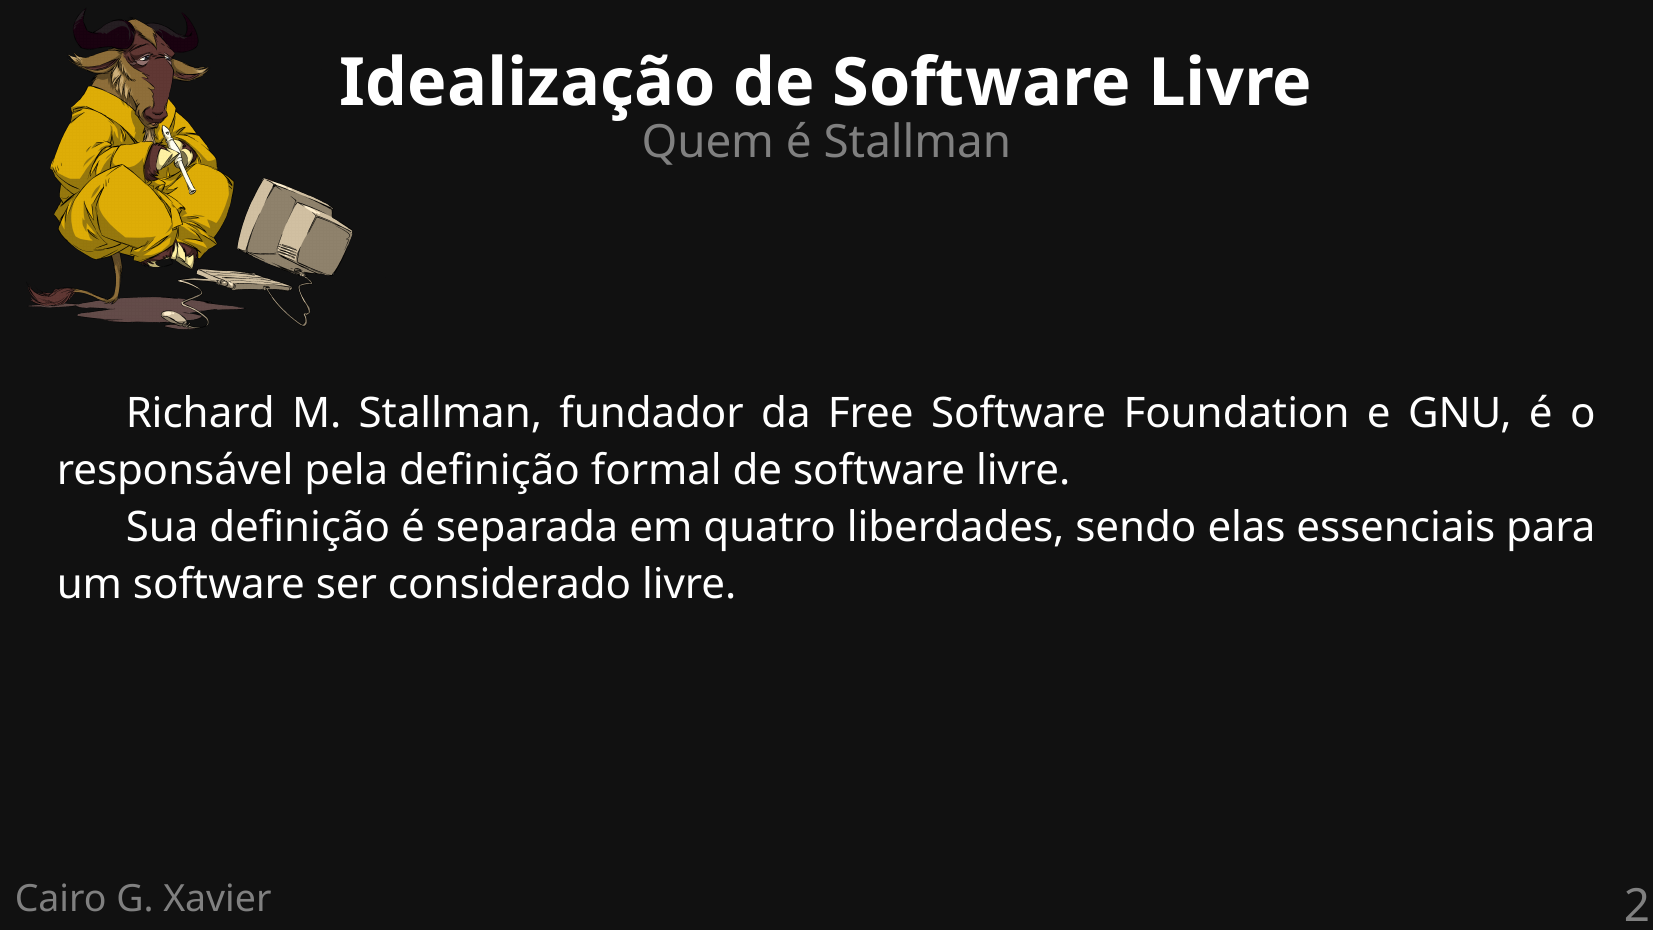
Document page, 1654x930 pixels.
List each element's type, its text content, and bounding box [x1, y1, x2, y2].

picture [0, 0, 389, 338]
text_box Idealização de Software Livre [82, 37, 1571, 97]
text_box Quem é Stallman [82, 97, 1571, 182]
text_box [1425, 865, 1651, 930]
text_box Cairo G. Xavier [0, 867, 311, 930]
text_box Richard M. Stallman, fundador da Free Software Foundation e GNU, é o responsável pela definição formal de software livre. Sua definição é separada em quatro liberdades, sendo elas essenciais para um software ser considerado livre. [42, 375, 1611, 620]
